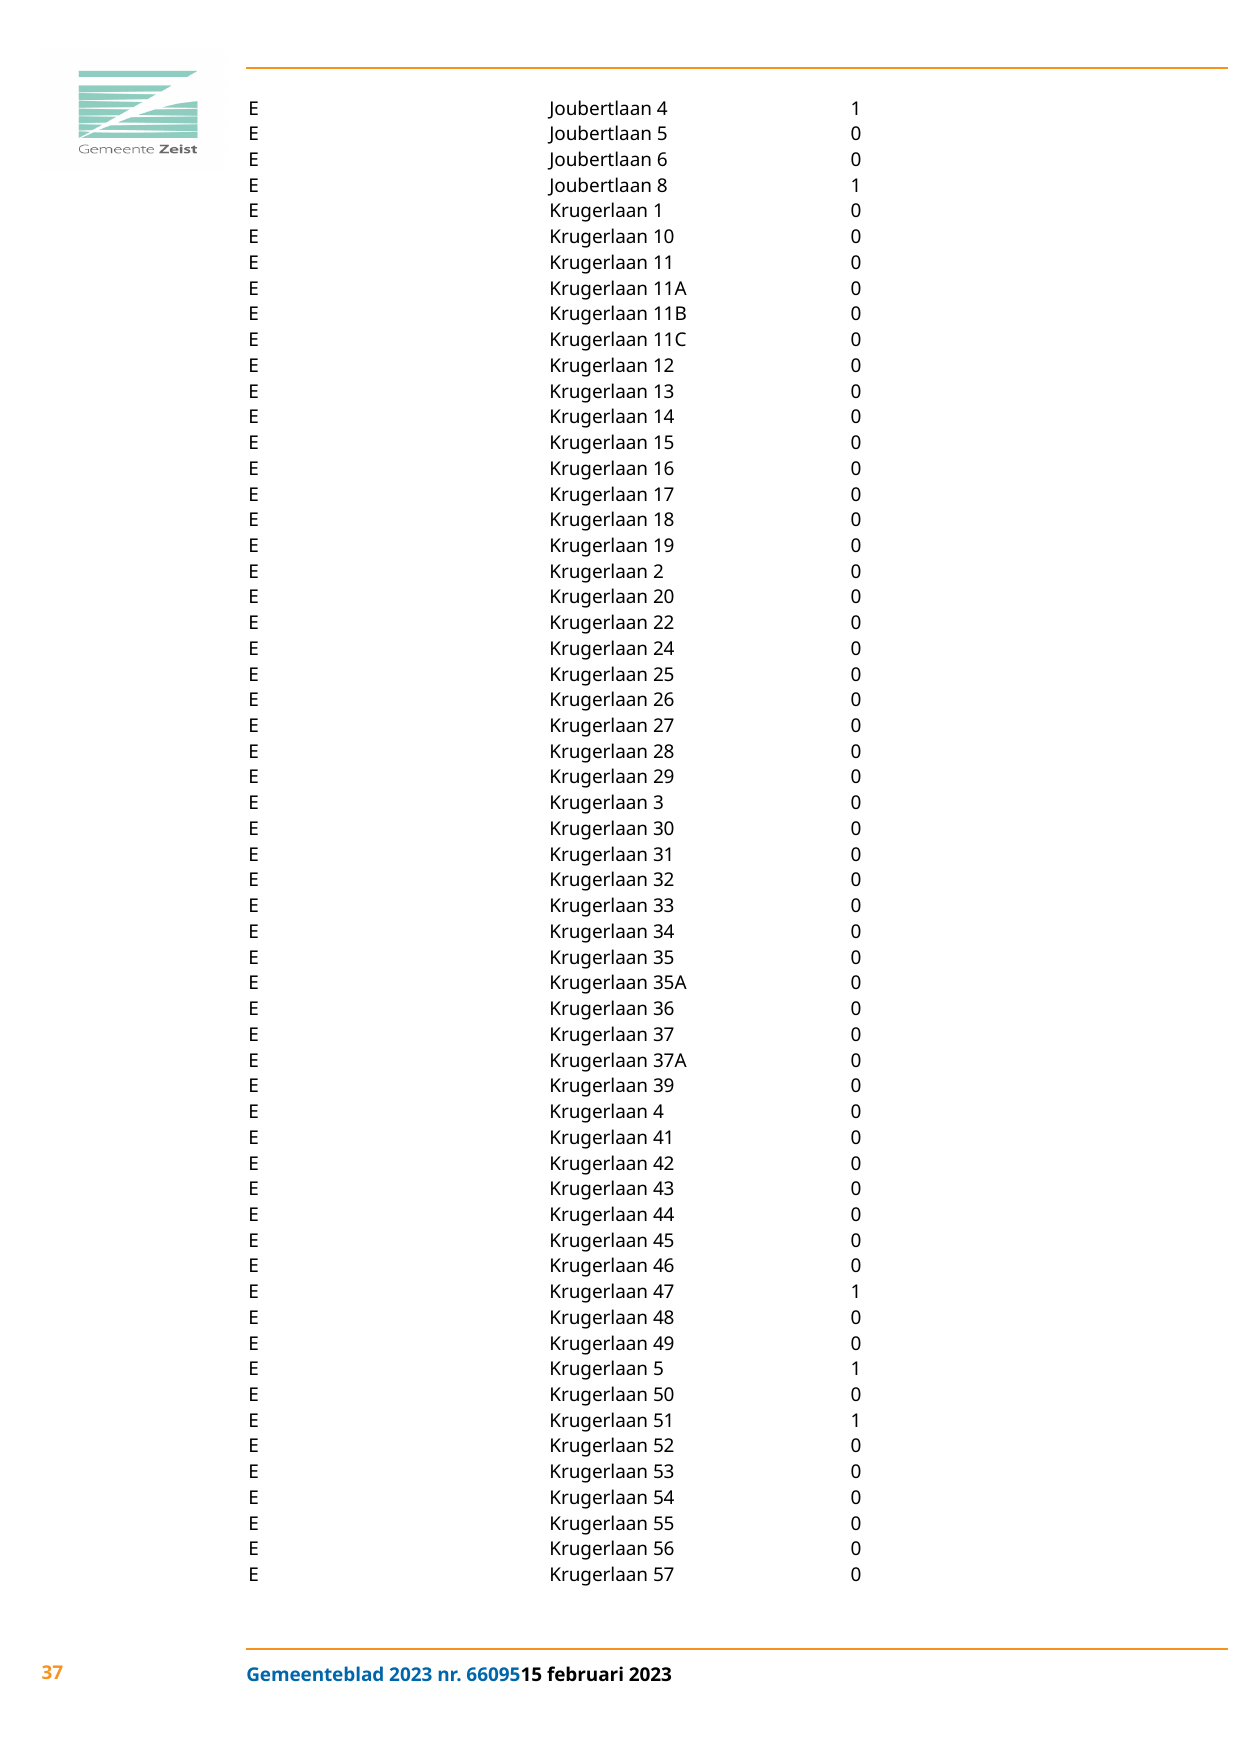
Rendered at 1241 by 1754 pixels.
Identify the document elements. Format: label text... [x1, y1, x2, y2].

table_cell 0 [850, 893, 1152, 918]
table_cell 0 [850, 1150, 1152, 1175]
table_cell 0 [850, 841, 1152, 867]
table_cell 0 [850, 378, 1152, 403]
table_cell E [248, 1047, 549, 1072]
table_cell Krugerlaan 25 [549, 661, 850, 687]
table_cell E [248, 1175, 549, 1201]
table_cell E [248, 326, 549, 352]
table_cell Krugerlaan 11B [549, 301, 850, 326]
table_cell Joubertlaan 8 [549, 172, 850, 198]
table_cell Krugerlaan 39 [549, 1073, 850, 1098]
table_cell 1 [850, 95, 1152, 121]
table_cell E [248, 867, 549, 892]
table_cell 0 [850, 224, 1152, 249]
table_cell 0 [850, 1510, 1152, 1536]
table_cell 0 [850, 275, 1152, 301]
table_cell E [248, 558, 549, 584]
table_cell E [248, 1073, 549, 1098]
table_cell Krugerlaan 27 [549, 712, 850, 738]
table_cell Joubertlaan 5 [549, 121, 850, 146]
table_cell Krugerlaan 34 [549, 918, 850, 944]
table_cell E [248, 249, 549, 275]
table_cell Krugerlaan 31 [549, 841, 850, 867]
table_cell E [248, 790, 549, 815]
table_cell E [248, 1278, 549, 1304]
table_cell 0 [850, 1304, 1152, 1330]
table_cell E [248, 1484, 549, 1510]
table_cell 0 [850, 1433, 1152, 1458]
table_cell E [248, 95, 549, 121]
table_cell 0 [850, 326, 1152, 352]
table_cell Krugerlaan 24 [549, 635, 850, 661]
table_cell 0 [850, 918, 1152, 944]
table_cell 0 [850, 970, 1152, 995]
table_cell 0 [850, 584, 1152, 609]
table_cell E [248, 172, 549, 198]
table_cell Krugerlaan 47 [549, 1278, 850, 1304]
table_cell Krugerlaan 12 [549, 352, 850, 378]
table_cell E [248, 1330, 549, 1356]
table_cell E [248, 198, 549, 223]
table_cell E [248, 352, 549, 378]
table_cell 0 [850, 1330, 1152, 1356]
table_cell Krugerlaan 52 [549, 1433, 850, 1458]
table_cell Krugerlaan 36 [549, 995, 850, 1021]
table_cell E [248, 584, 549, 609]
table_cell E [248, 1510, 549, 1536]
table_cell 0 [850, 944, 1152, 969]
table_cell Krugerlaan 3 [549, 790, 850, 815]
picture [41, 47, 231, 172]
table_cell E [248, 918, 549, 944]
table_cell 0 [850, 790, 1152, 815]
table_cell 0 [850, 558, 1152, 584]
table_cell 0 [850, 146, 1152, 172]
table_cell Krugerlaan 57 [549, 1561, 850, 1587]
table_cell E [248, 1407, 549, 1433]
table_cell E [248, 635, 549, 661]
table_cell E [248, 378, 549, 403]
table_cell Krugerlaan 18 [549, 506, 850, 532]
table_cell 0 [850, 1253, 1152, 1278]
table_cell 0 [850, 1561, 1152, 1587]
table_cell E [248, 121, 549, 146]
table_cell E [248, 1304, 549, 1330]
table_cell 0 [850, 1484, 1152, 1510]
table_cell Krugerlaan 28 [549, 738, 850, 764]
table_cell E [248, 506, 549, 532]
table_cell 0 [850, 687, 1152, 712]
table_cell E [248, 1098, 549, 1124]
table_cell 0 [850, 1381, 1152, 1407]
table_cell Krugerlaan 35A [549, 970, 850, 995]
table_cell 0 [850, 429, 1152, 455]
table_cell E [248, 146, 549, 172]
table_cell 0 [850, 1175, 1152, 1201]
table_cell 0 [850, 532, 1152, 558]
table_cell Krugerlaan 37 [549, 1021, 850, 1047]
table_cell Krugerlaan 11 [549, 249, 850, 275]
table_cell Joubertlaan 4 [549, 95, 850, 121]
table_cell Krugerlaan 29 [549, 764, 850, 789]
table_cell 0 [850, 1047, 1152, 1072]
table_cell E [248, 1356, 549, 1381]
table_cell Krugerlaan 22 [549, 609, 850, 635]
table_cell E [248, 970, 549, 995]
table_cell Krugerlaan 30 [549, 815, 850, 841]
table_cell E [248, 1124, 549, 1150]
table_cell E [248, 1459, 549, 1484]
table_cell E [248, 404, 549, 429]
table_cell E [248, 455, 549, 481]
table_cell Krugerlaan 1 [549, 198, 850, 223]
table_cell Krugerlaan 20 [549, 584, 850, 609]
table_cell E [248, 738, 549, 764]
table_cell 0 [850, 995, 1152, 1021]
table_cell 1 [850, 1356, 1152, 1381]
table_cell 0 [850, 249, 1152, 275]
table_cell Krugerlaan 49 [549, 1330, 850, 1356]
table_cell E [248, 481, 549, 506]
table_cell E [248, 1561, 549, 1587]
table_cell Krugerlaan 54 [549, 1484, 850, 1510]
table_cell 0 [850, 1098, 1152, 1124]
table_cell E [248, 944, 549, 969]
table_cell 0 [850, 404, 1152, 429]
table_cell 0 [850, 661, 1152, 687]
table_cell 1 [850, 172, 1152, 198]
table_cell E [248, 609, 549, 635]
table_cell Krugerlaan 46 [549, 1253, 850, 1278]
table_cell E [248, 1433, 549, 1458]
table_cell Krugerlaan 26 [549, 687, 850, 712]
table_cell E [248, 712, 549, 738]
table_cell E [248, 841, 549, 867]
table_cell Krugerlaan 53 [549, 1459, 850, 1484]
table_cell Krugerlaan 55 [549, 1510, 850, 1536]
table_cell Krugerlaan 51 [549, 1407, 850, 1433]
table_cell 0 [850, 1073, 1152, 1098]
table_cell Krugerlaan 43 [549, 1175, 850, 1201]
table_cell Krugerlaan 19 [549, 532, 850, 558]
table_cell E [248, 1201, 549, 1227]
table_cell 0 [850, 635, 1152, 661]
table_cell Krugerlaan 16 [549, 455, 850, 481]
table_cell E [248, 301, 549, 326]
table_cell Krugerlaan 33 [549, 893, 850, 918]
table_cell 0 [850, 455, 1152, 481]
table_cell E [248, 1021, 549, 1047]
table_cell Krugerlaan 48 [549, 1304, 850, 1330]
table_cell E [248, 429, 549, 455]
table_cell E [248, 687, 549, 712]
table_cell 0 [850, 1227, 1152, 1253]
table_cell E [248, 661, 549, 687]
table_cell 0 [850, 1124, 1152, 1150]
table_cell 0 [850, 738, 1152, 764]
table_cell E [248, 224, 549, 249]
table_cell E [248, 764, 549, 789]
table_cell E [248, 275, 549, 301]
table_cell 0 [850, 198, 1152, 223]
table_cell E [248, 1253, 549, 1278]
table_cell 0 [850, 764, 1152, 789]
table_cell Krugerlaan 11A [549, 275, 850, 301]
table_cell E [248, 893, 549, 918]
table_cell Krugerlaan 35 [549, 944, 850, 969]
table_cell E [248, 532, 549, 558]
table_cell Krugerlaan 44 [549, 1201, 850, 1227]
table_cell 0 [850, 1021, 1152, 1047]
table_cell Krugerlaan 13 [549, 378, 850, 403]
table_cell Krugerlaan 4 [549, 1098, 850, 1124]
table_cell 1 [850, 1407, 1152, 1433]
table_cell Krugerlaan 42 [549, 1150, 850, 1175]
table_cell Joubertlaan 6 [549, 146, 850, 172]
table_cell 0 [850, 481, 1152, 506]
table_cell 0 [850, 121, 1152, 146]
table_cell 0 [850, 506, 1152, 532]
table_cell 0 [850, 1201, 1152, 1227]
table_cell Krugerlaan 14 [549, 404, 850, 429]
table_cell Krugerlaan 56 [549, 1536, 850, 1561]
table_cell Krugerlaan 32 [549, 867, 850, 892]
table_cell E [248, 1150, 549, 1175]
table_cell Krugerlaan 2 [549, 558, 850, 584]
table_cell 0 [850, 301, 1152, 326]
table_cell Krugerlaan 50 [549, 1381, 850, 1407]
table_cell 0 [850, 352, 1152, 378]
table_cell 0 [850, 609, 1152, 635]
table_cell Krugerlaan 41 [549, 1124, 850, 1150]
table_cell Krugerlaan 5 [549, 1356, 850, 1381]
table_cell E [248, 995, 549, 1021]
table_cell Krugerlaan 17 [549, 481, 850, 506]
table_cell 0 [850, 712, 1152, 738]
table_cell Krugerlaan 15 [549, 429, 850, 455]
table_cell 0 [850, 815, 1152, 841]
table_cell Krugerlaan 10 [549, 224, 850, 249]
table_cell E [248, 1227, 549, 1253]
table_cell 1 [850, 1278, 1152, 1304]
table_cell E [248, 1536, 549, 1561]
table_cell Krugerlaan 37A [549, 1047, 850, 1072]
table_cell 0 [850, 1536, 1152, 1561]
table_cell Krugerlaan 11C [549, 326, 850, 352]
table_cell 0 [850, 1459, 1152, 1484]
table_cell 0 [850, 867, 1152, 892]
table_cell E [248, 1381, 549, 1407]
table_cell Krugerlaan 45 [549, 1227, 850, 1253]
table_cell E [248, 815, 549, 841]
